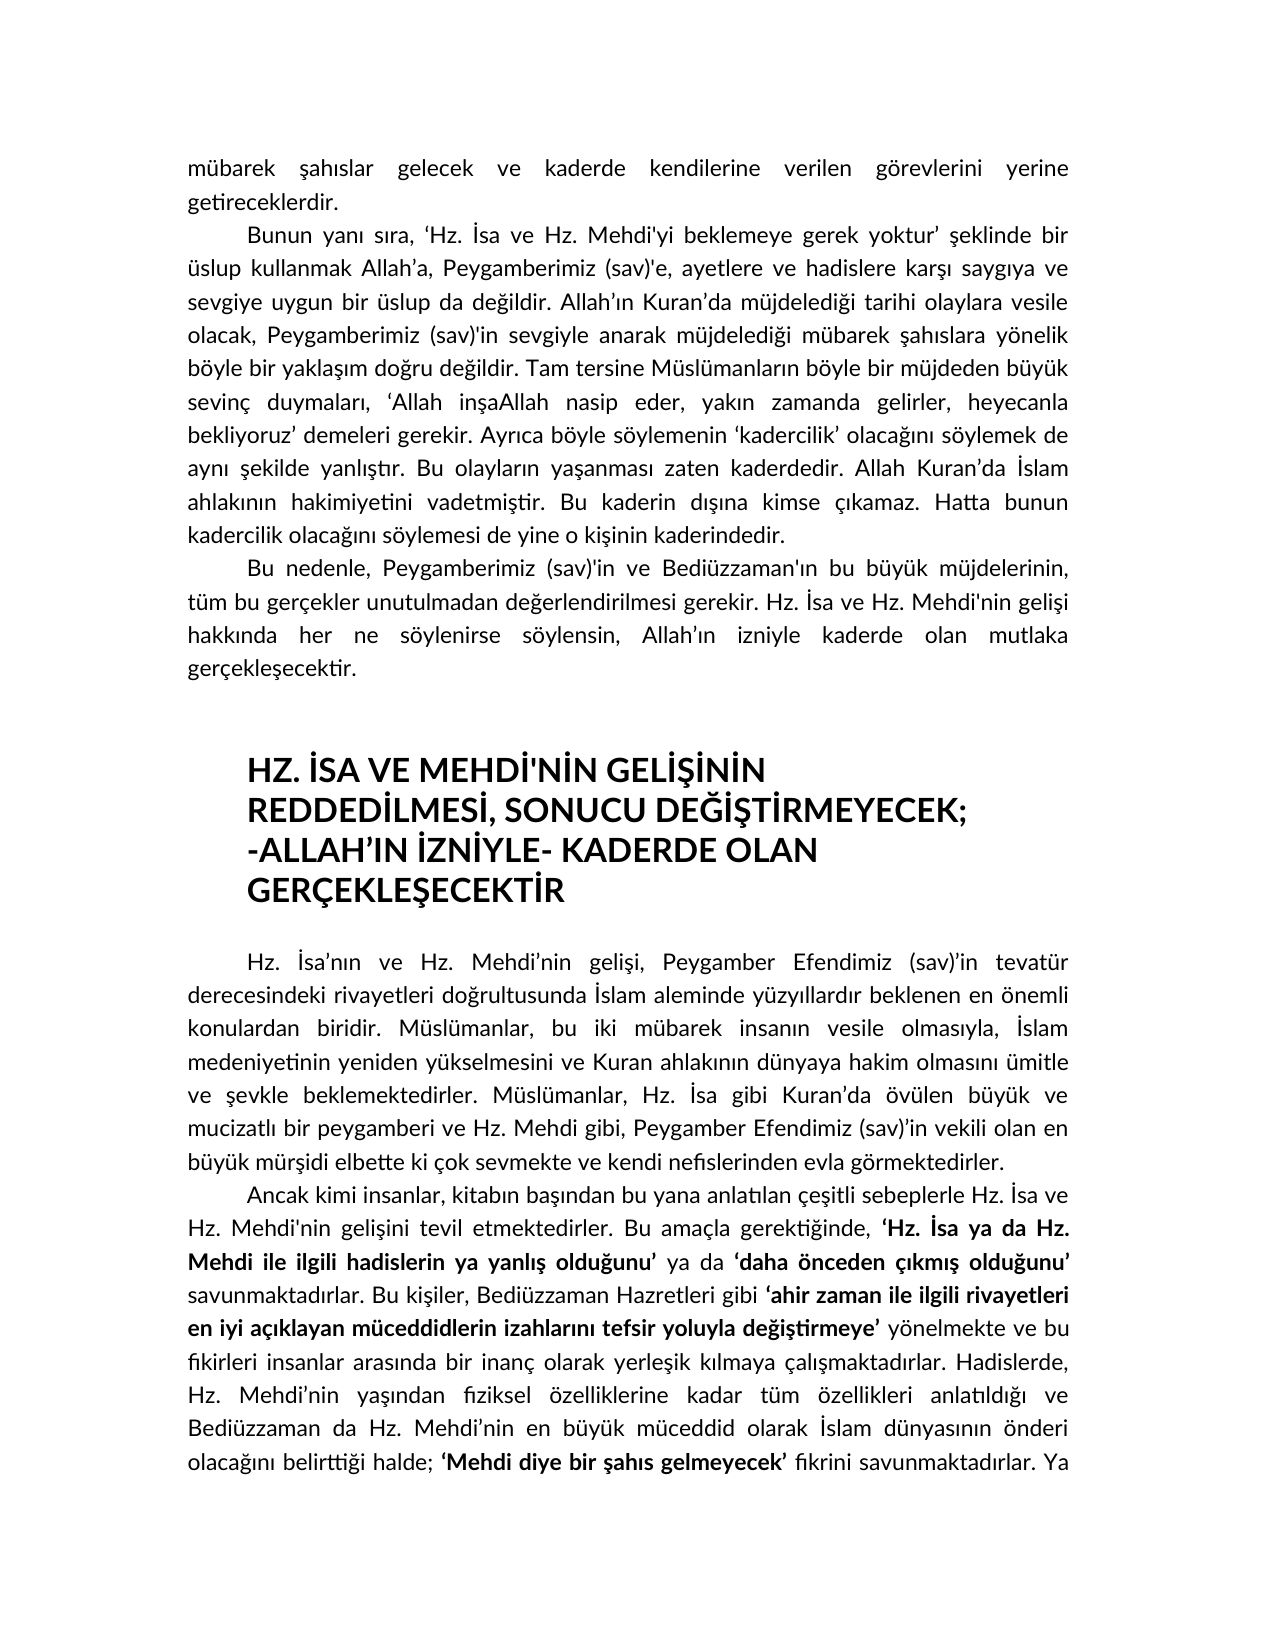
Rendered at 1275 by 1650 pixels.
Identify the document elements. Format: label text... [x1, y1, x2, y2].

text Ancak kimi insanlar, kitabın başından bu yana anlatılan çeşitli sebeplerle Hz. İsa ve Hz. Mehdi'nin gelişini tevil etmektedirler. Bu amaçla gerektiğinde, ‘Hz. İsa ya da Hz. Mehdi ile ilgili hadislerin ya yanlış olduğunu’ ya da ‘daha önceden çıkmış olduğunu’ savunmaktadırlar. Bu kişiler, Bediüzzaman Hazretleri gibi ‘ahir zaman ile ilgili rivayetleri en iyi açıklayan müceddidlerin izahlarını tefsir yoluyla değiştirmeye’ yönelmekte ve bu fikirleri insanlar arasında bir inanç olarak yerleşik kılmaya çalışmaktadırlar. Hadislerde, Hz. Mehdi’nin yaşından fiziksel özelliklerine kadar tüm özellikleri anlatıldığı ve Bediüzzaman da Hz. Mehdi’nin en büyük müceddid olarak İslam dünyasının önderi olacağını belirttiği halde; ‘Mehdi diye bir şahıs gelmeyecek’ fikrini savunmaktadırlar. Ya [187, 1177, 1070, 1477]
text Bunun yanı sıra, ‘Hz. İsa ve Hz. Mehdi'yi beklemeye gerek yoktur’ şeklinde bir üslup kullanmak Allah’a, Peygamberimiz (sav)'e, ayetlere ve hadislere karşı saygıya ve sevgiye uygun bir üslup da değildir. Allah’ın Kuran’da müjdelediği tarihi olaylara vesile olacak, Peygamberimiz (sav)'in sevgiyle anarak müjdelediği mübarek şahıslara yönelik böyle bir yaklaşım doğru değildir. Tam tersine Müslümanların böyle bir müjdeden büyük sevinç duymaları, ‘Allah inşaAllah nasip eder, yakın zamanda gelirler, heyecanla bekliyoruz’ demeleri gerekir. Ayrıca böyle söylemenin ‘kadercilik’ olacağını söylemek de aynı şekilde yanlıştır. Bu olayların yaşanması zaten kaderdedir. Allah Kuran’da İslam ahlakının hakimiyetini vadetmiştir. Bu kaderin dışına kimse çıkamaz. Hatta bunun kadercilik olacağını söylemesi de yine o kişinin kaderindedir. [187, 217, 1070, 550]
text Hz. İsa’nın ve Hz. Mehdi’nin gelişi, Peygamber Efendimiz (sav)’in tevatür derecesindeki rivayetleri doğrultusunda İslam aleminde yüzyıllardır beklenen en önemli konulardan biridir. Müslümanlar, bu iki mübarek insanın vesile olmasıyla, İslam medeniyetinin yeniden yükselmesini ve Kuran ahlakının dünyaya hakim olmasını ümitle ve şevkle beklemektedirler. Müslümanlar, Hz. İsa gibi Kuran’da övülen büyük ve mucizatlı bir peygamberi ve Hz. Mehdi gibi, Peygamber Efendimiz (sav)’in vekili olan en büyük mürşidi elbette ki çok sevmekte ve kendi nefislerinden evla görmektedirler. [187, 943, 1070, 1177]
text -ALLAH’IN İZNİYLE- KADERDE OLAN [187, 830, 1070, 870]
text mübarek şahıslar gelecek ve kaderde kendilerine verilen görevlerini yerine getireceklerdir. [187, 150, 1070, 217]
text REDDEDİLMESİ, SONUCU DEĞİŞTİRMEYECEK; [187, 790, 1070, 830]
text GERÇEKLEŞECEKTİR [187, 870, 1070, 910]
text HZ. İSA VE MEHDİ'NİN GELİŞİNİN [187, 750, 1070, 790]
text Bu nedenle, Peygamberimiz (sav)'in ve Bediüzzaman'ın bu büyük müjdelerinin, tüm bu gerçekler unutulmadan değerlendirilmesi gerekir. Hz. İsa ve Hz. Mehdi'nin gelişi hakkında her ne söylenirse söylensin, Allah’ın izniyle kaderde olan mutlaka gerçekleşecektir. [187, 550, 1070, 683]
